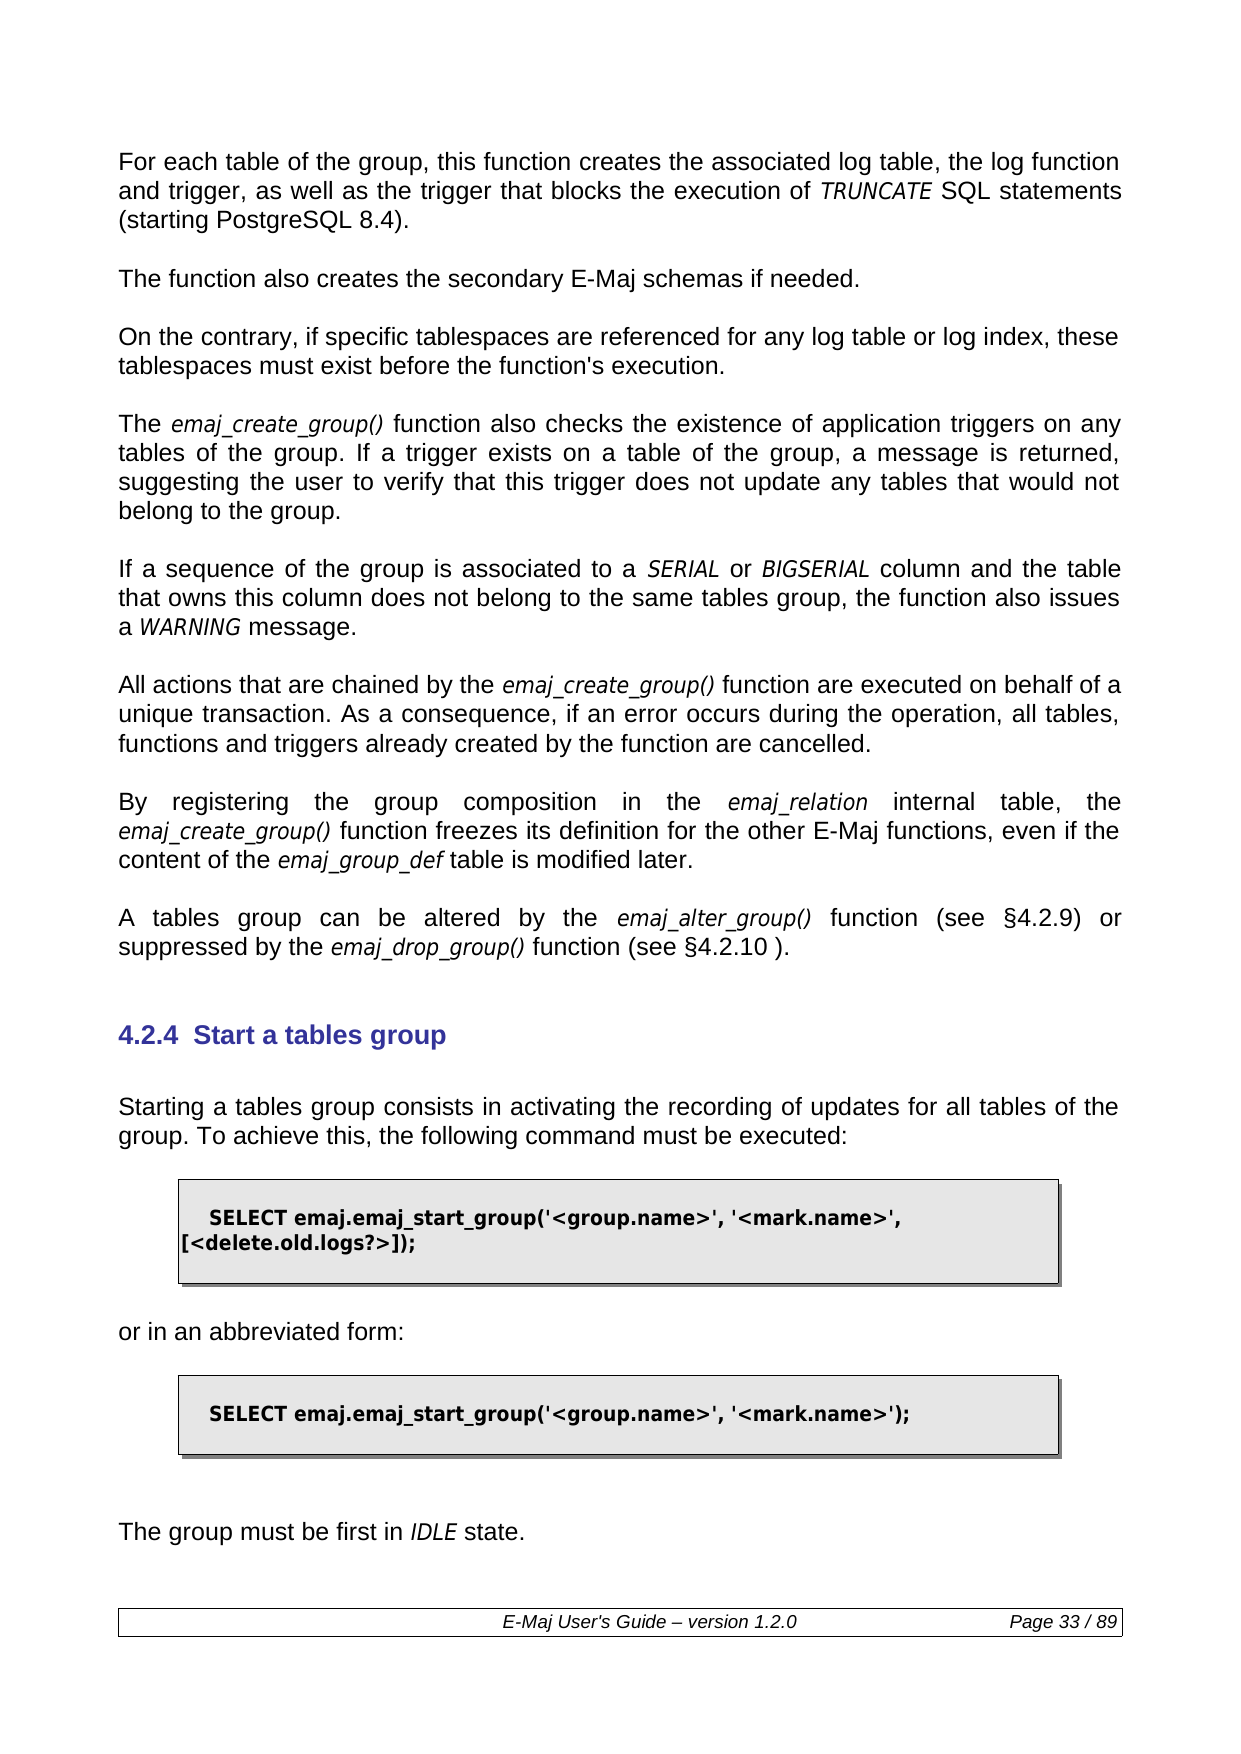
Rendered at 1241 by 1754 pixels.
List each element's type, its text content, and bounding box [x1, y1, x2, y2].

text If a sequence of the group is associated to a SERIAL or BIGSERIAL column and the table that owns this column does not belong to the same tables group, the function also issues a WARNING message. [118, 554, 1122, 641]
text On the contrary, if specific tablespaces are referenced for any log table or log index, these tablespaces must exist before the function's execution. [118, 322, 1122, 380]
text A tables group can be altered by the emaj_alter_group() function (see §4.2.9) or suppressed by the emaj_drop_group() function (see §4.2.10 ). [118, 903, 1122, 961]
text The group must be first in IDLE state. [118, 1517, 1122, 1546]
text Starting a tables group consists in activating the recording of updates for all tables of the group. To achieve this, the following command must be executed: [118, 1092, 1122, 1150]
text By registering the group composition in the emaj_relation internal table, the emaj_create_group() function freezes its definition for the other E-Maj functions, even if the content of the emaj_group_def table is modified later. [118, 787, 1122, 874]
text The function also creates the secondary E-Maj schemas if needed. [118, 263, 1122, 292]
text The emaj_create_group() function also checks the existence of application triggers on any tables of the group. If a trigger exists on a table of the group, a message is returned, suggesting the user to verify that this trigger does not update any tables that would not belong to the group. [118, 409, 1122, 525]
text For each table of the group, this function creates the associated log table, the log function and trigger, as well as the trigger that blocks the execution of TRUNCATE SQL statements (starting PostgreSQL 8.4). [118, 147, 1122, 234]
text All actions that are chained by the emaj_create_group() function are executed on behalf of a unique transaction. As a consequence, if an error occurs during the operation, all tables, functions and triggers already created by the function are cancelled. [118, 670, 1122, 757]
text SELECT emaj.emaj_start_group('<group.name>', '<mark.name>',[<delete.old.logs?>]); [179, 1203, 1058, 1252]
text or in an abbreviated form: [118, 1317, 1122, 1346]
subtitle Start a tables group [118, 1019, 1122, 1050]
text SELECT emaj.emaj_start_group('<group.name>', '<mark.name>'); [179, 1399, 1058, 1424]
